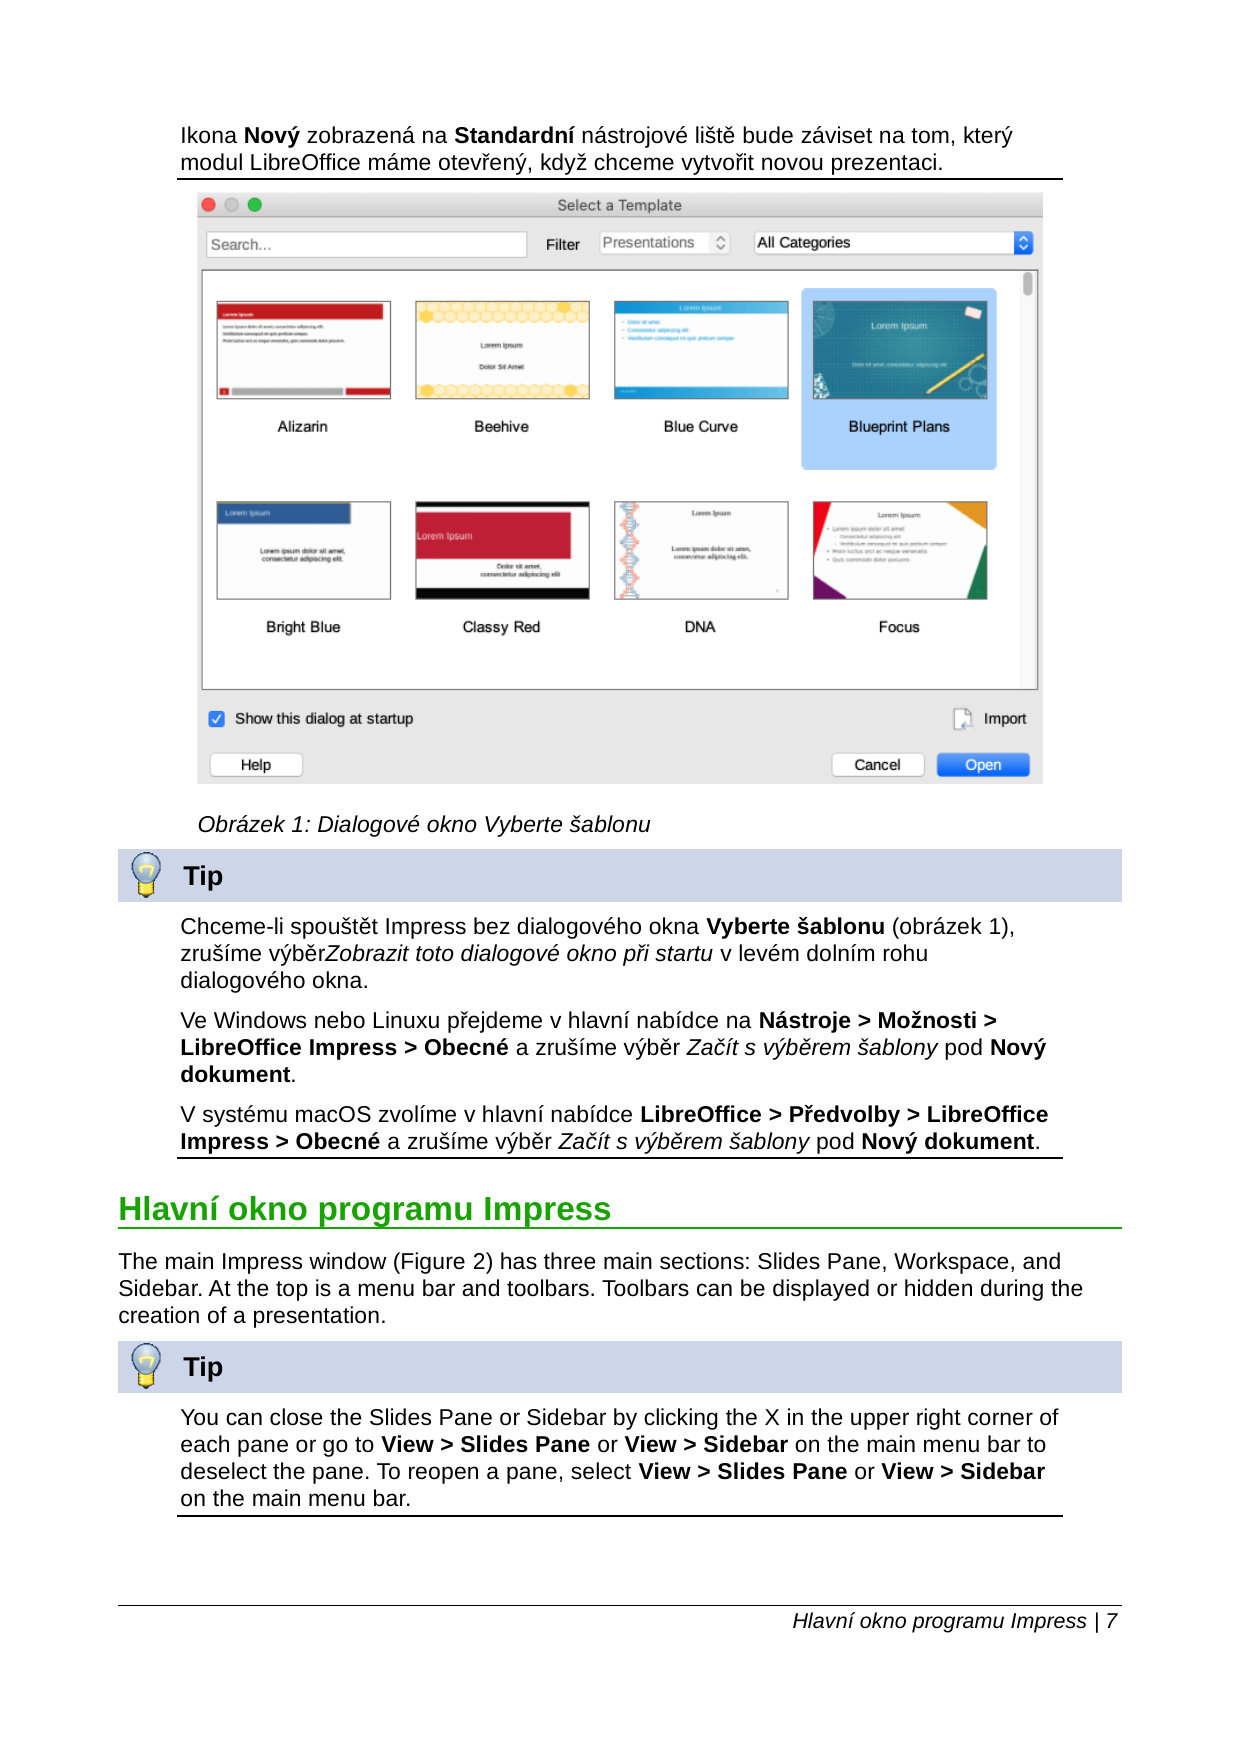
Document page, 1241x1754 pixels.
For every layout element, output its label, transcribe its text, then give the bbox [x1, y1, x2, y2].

text The main Impress window (Figure 2) has three main sections: Slides Pane, Workspace, and Sidebar. At the top is a menu bar and toolbars. Toolbars can be displayed or hidden during the creation of a presentation. [118, 1247, 1122, 1328]
picture [119, 850, 170, 901]
subtitle Tip [118, 1341, 1122, 1393]
subtitle Tip [118, 849, 1122, 902]
text Ikona Nový zobrazená na Standardní nástrojové liště bude záviset na tom, který modul LibreOffice máme otevřený, když chceme vytvořit novou prezentaci. [177, 118, 1063, 178]
text Ve Windows nebo Linuxu přejdeme v hlavní nabídce na Nástroje > Možnosti > LibreOffice Impress > Obecné a zrušíme výběr Začít s výběrem šablony pod Nový dokument. [177, 1003, 1063, 1087]
picture [119, 1341, 170, 1392]
text Chceme-li spouštět Impress bez dialogového okna Vyberte šablonu (obrázek 1), zrušíme výběrZobrazit toto dialogové okno při startu v levém dolním rohu dialogového okna. [177, 909, 1063, 994]
text Obrázek 1: Dialogové okno Vyberte šablonu [197, 784, 1043, 838]
subtitle Hlavní okno programu Impress [118, 1189, 1122, 1227]
text You can close the Slides Pane or Sidebar by clicking the X in the upper right corner of each pane or go to View > Slides Pane or View > Sidebar on the main menu bar to deselect the pane. To reopen a pane, select View > Slides Pane or View > Sidebar on the main menu bar. [177, 1401, 1063, 1515]
picture [197, 192, 1043, 784]
text V systému macOS zvolíme v hlavní nabídce LibreOffice > Předvolby > LibreOffice Impress > Obecné a zrušíme výběr Začít s výběrem šablony pod Nový dokument. [177, 1097, 1063, 1157]
